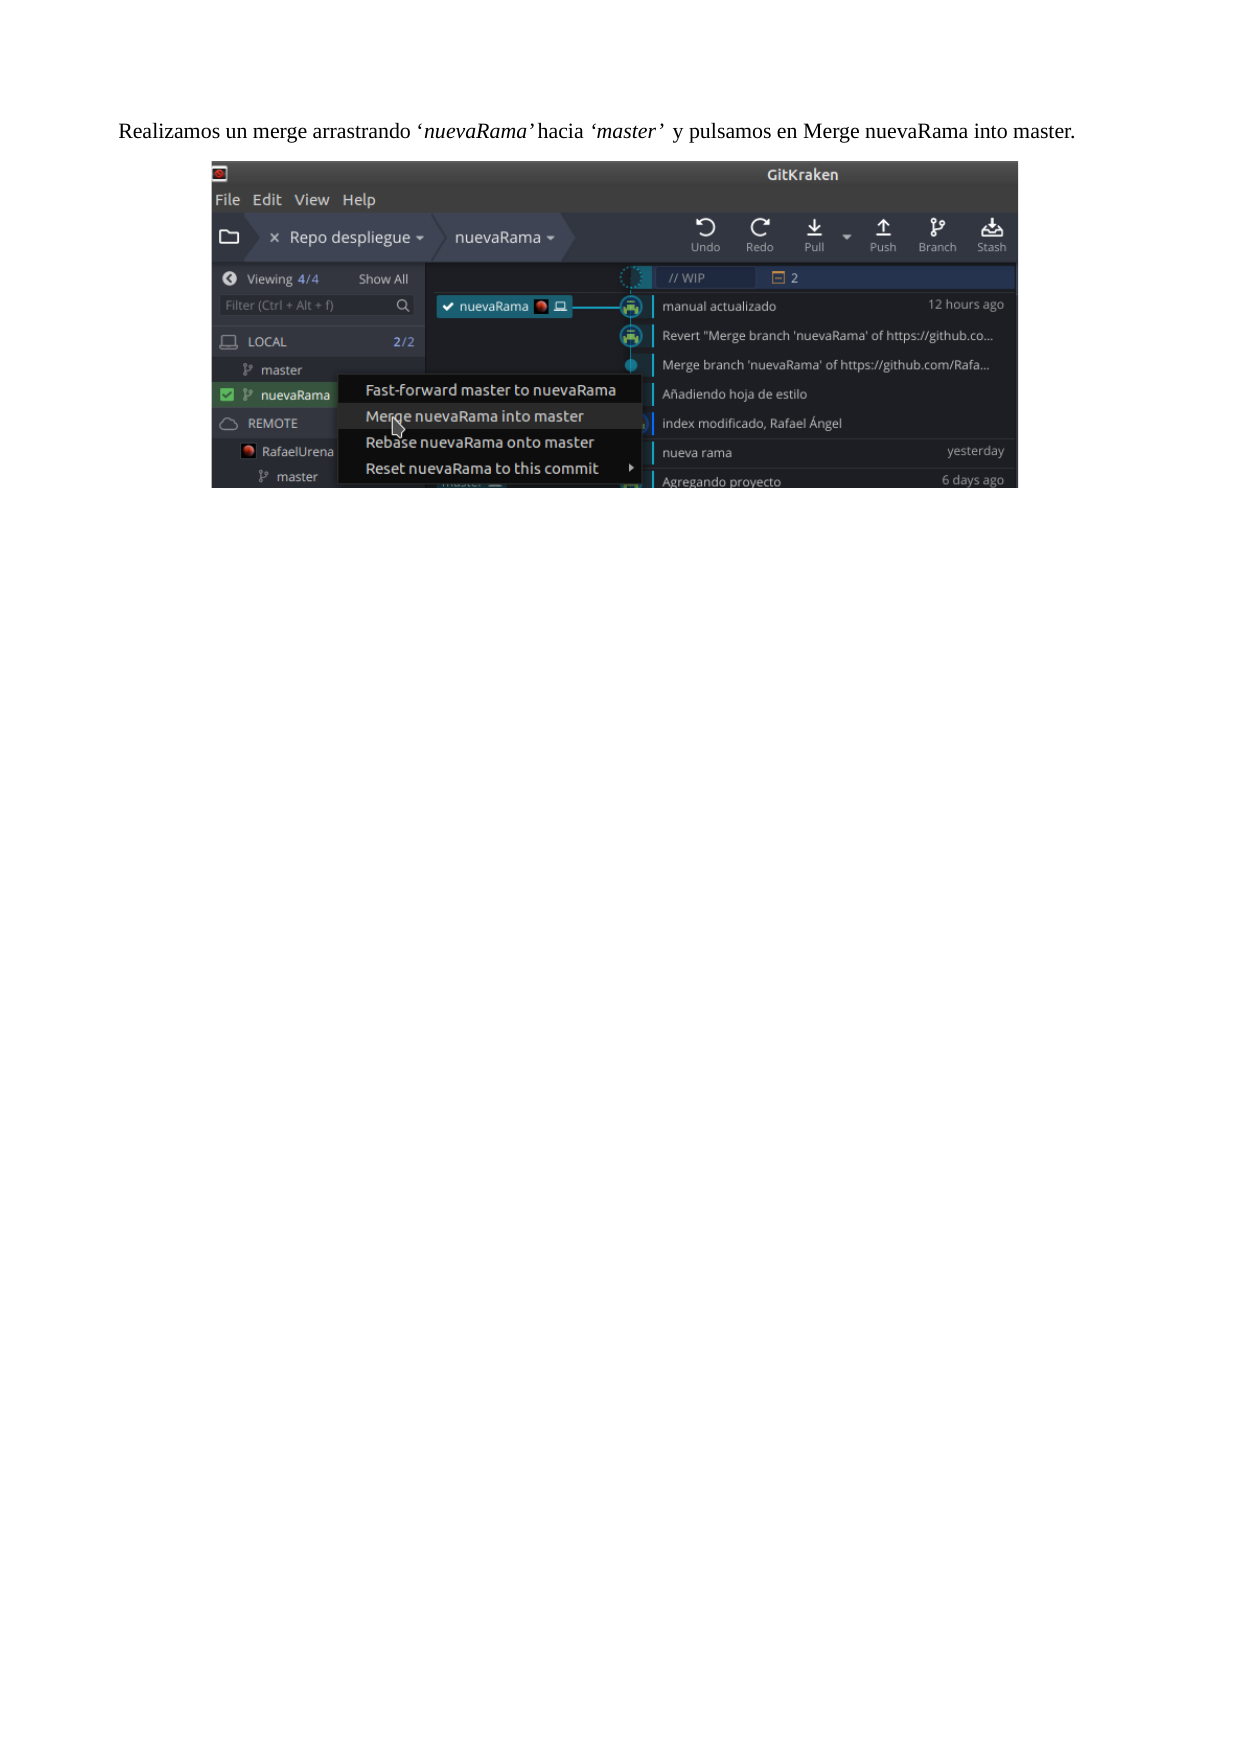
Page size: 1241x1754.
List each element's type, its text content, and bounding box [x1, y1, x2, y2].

text Realizamos un merge arrastrando ‘nuevaRama’ hacia ‘master’ y pulsamos en Merge nuevaRama into master. [118, 118, 1122, 143]
picture [211, 161, 616, 488]
